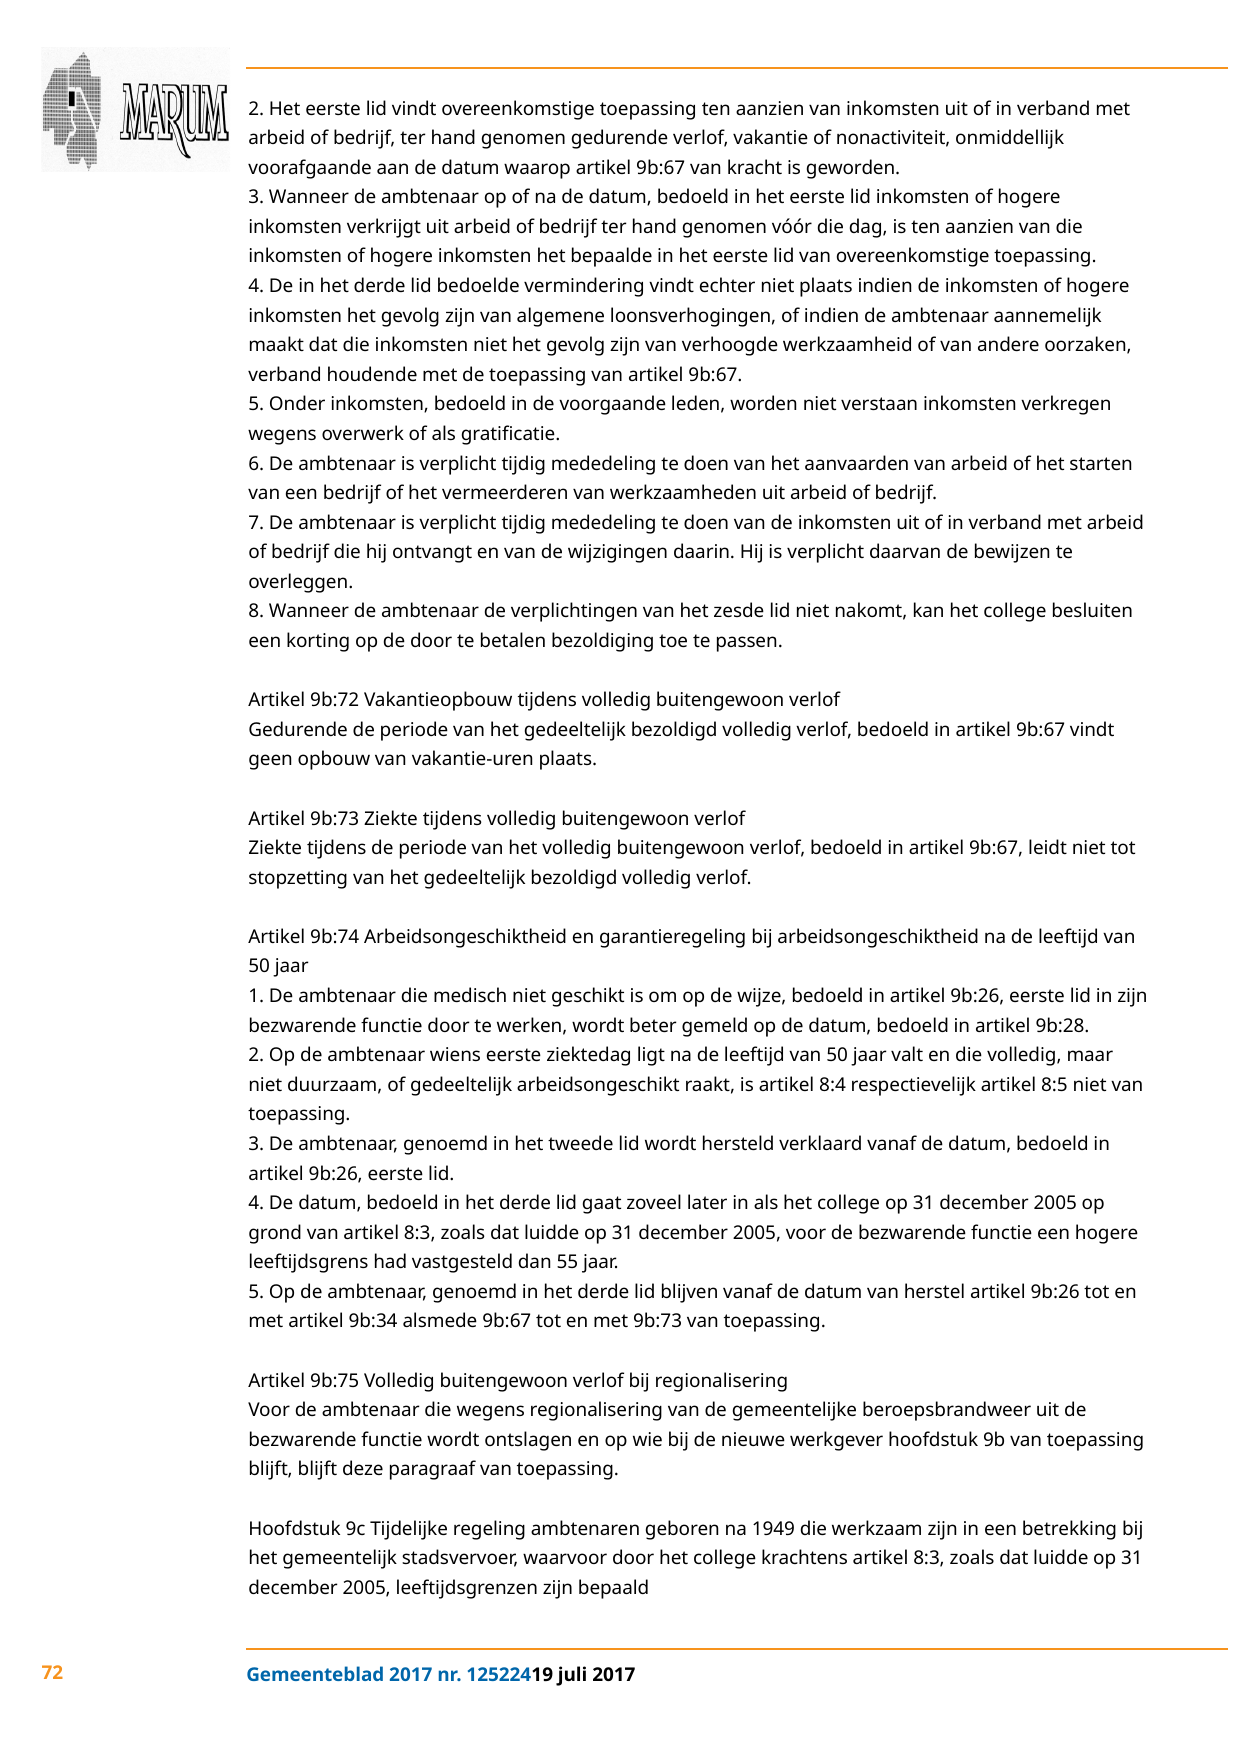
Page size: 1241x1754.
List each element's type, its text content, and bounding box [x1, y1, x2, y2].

text 2. Op de ambtenaar wiens eerste ziektedag ligt na de leeftijd van 50 jaar valt en die volledig, maar niet duurzaam, of gedeeltelijk arbeidsongeschikt raakt, is artikel 8:4 respectievelijk artikel 8:5 niet van toepassing. [248, 1041, 1152, 1126]
text 3. Wanneer de ambtenaar op of na de datum, bedoeld in het eerste lid inkomsten of hogere inkomsten verkrijgt uit arbeid of bedrijf ter hand genomen vóór die dag, is ten aanzien van die inkomsten of hogere inkomsten het bepaalde in het eerste lid van overeenkomstige toepassing. [248, 183, 1152, 268]
text 4. De datum, bedoeld in het derde lid gaat zoveel later in als het college op 31 december 2005 op grond van artikel 8:3, zoals dat luidde op 31 december 2005, voor de bezwarende functie een hogere leeftijdsgrens had vastgesteld dan 55 jaar. [248, 1189, 1152, 1274]
text Gedurende de periode van het gedeeltelijk bezoldigd volledig verlof, bedoeld in artikel 9b:67 vindt geen opbouw van vakantie-uren plaats. [248, 716, 1152, 771]
text 5. Op de ambtenaar, genoemd in het derde lid blijven vanaf de datum van herstel artikel 9b:26 tot en met artikel 9b:34 alsmede 9b:67 tot en met 9b:73 van toepassing. [248, 1278, 1152, 1333]
text 5. Onder inkomsten, bedoeld in de voorgaande leden, worden niet verstaan inkomsten verkregen wegens overwerk of als gratificatie. [248, 391, 1152, 446]
text Ziekte tijdens de periode van het volledig buitengewoon verlof, bedoeld in artikel 9b:67, leidt niet tot stopzetting van het gedeeltelijk bezoldigd volledig verlof. [248, 834, 1152, 890]
text 6. De ambtenaar is verplicht tijdig mededeling te doen van het aanvaarden van arbeid of het starten van een bedrijf of het vermeerderen van werkzaamheden uit arbeid of bedrijf. [248, 450, 1152, 505]
text 1. De ambtenaar die medisch niet geschikt is om op de wijze, bedoeld in artikel 9b:26, eerste lid in zijn bezwarende functie door te werken, wordt beter gemeld op de datum, bedoeld in artikel 9b:28. [248, 982, 1152, 1038]
text Artikel 9b:74 Arbeidsongeschiktheid en garantieregeling bij arbeidsongeschiktheid na de leeftijd van 50 jaar [248, 923, 1152, 978]
text 8. Wanneer de ambtenaar de verplichtingen van het zesde lid niet nakomt, kan het college besluiten een korting op de door te betalen bezoldiging toe te passen. [248, 598, 1152, 653]
text Artikel 9b:75 Volledig buitengewoon verlof bij regionalisering [248, 1367, 1152, 1393]
picture [41, 47, 231, 172]
text Artikel 9b:72 Vakantieopbouw tijdens volledig buitengewoon verlof [248, 686, 1152, 712]
text 2. Het eerste lid vindt overeenkomstige toepassing ten aanzien van inkomsten uit of in verband met arbeid of bedrijf, ter hand genomen gedurende verlof, vakantie of nonactiviteit, onmiddellijk voorafgaande aan de datum waarop artikel 9b:67 van kracht is geworden. [248, 95, 1152, 180]
text Hoofdstuk 9c Tijdelijke regeling ambtenaren geboren na 1949 die werkzaam zijn in een betrekking bij het gemeentelijk stadsvervoer, waarvoor door het college krachtens artikel 8:3, zoals dat luidde op 31 december 2005, leeftijdsgrenzen zijn bepaald [248, 1515, 1152, 1600]
text Artikel 9b:73 Ziekte tijdens volledig buitengewoon verlof [248, 805, 1152, 831]
text 4. De in het derde lid bedoelde vermindering vindt echter niet plaats indien de inkomsten of hogere inkomsten het gevolg zijn van algemene loonsverhogingen, of indien de ambtenaar aannemelijk maakt dat die inkomsten niet het gevolg zijn van verhoogde werkzaamheid of van andere oorzaken, verband houdende met de toepassing van artikel 9b:67. [248, 272, 1152, 387]
text 7. De ambtenaar is verplicht tijdig mededeling te doen van de inkomsten uit of in verband met arbeid of bedrijf die hij ontvangt en van de wijzigingen daarin. Hij is verplicht daarvan de bewijzen te overleggen. [248, 509, 1152, 594]
text 3. De ambtenaar, genoemd in het tweede lid wordt hersteld verklaard vanaf de datum, bedoeld in artikel 9b:26, eerste lid. [248, 1130, 1152, 1186]
text Voor de ambtenaar die wegens regionalisering van de gemeentelijke beroepsbrandweer uit de bezwarende functie wordt ontslagen en op wie bij de nieuwe werkgever hoofdstuk 9b van toepassing blijft, blijft deze paragraaf van toepassing. [248, 1396, 1152, 1481]
